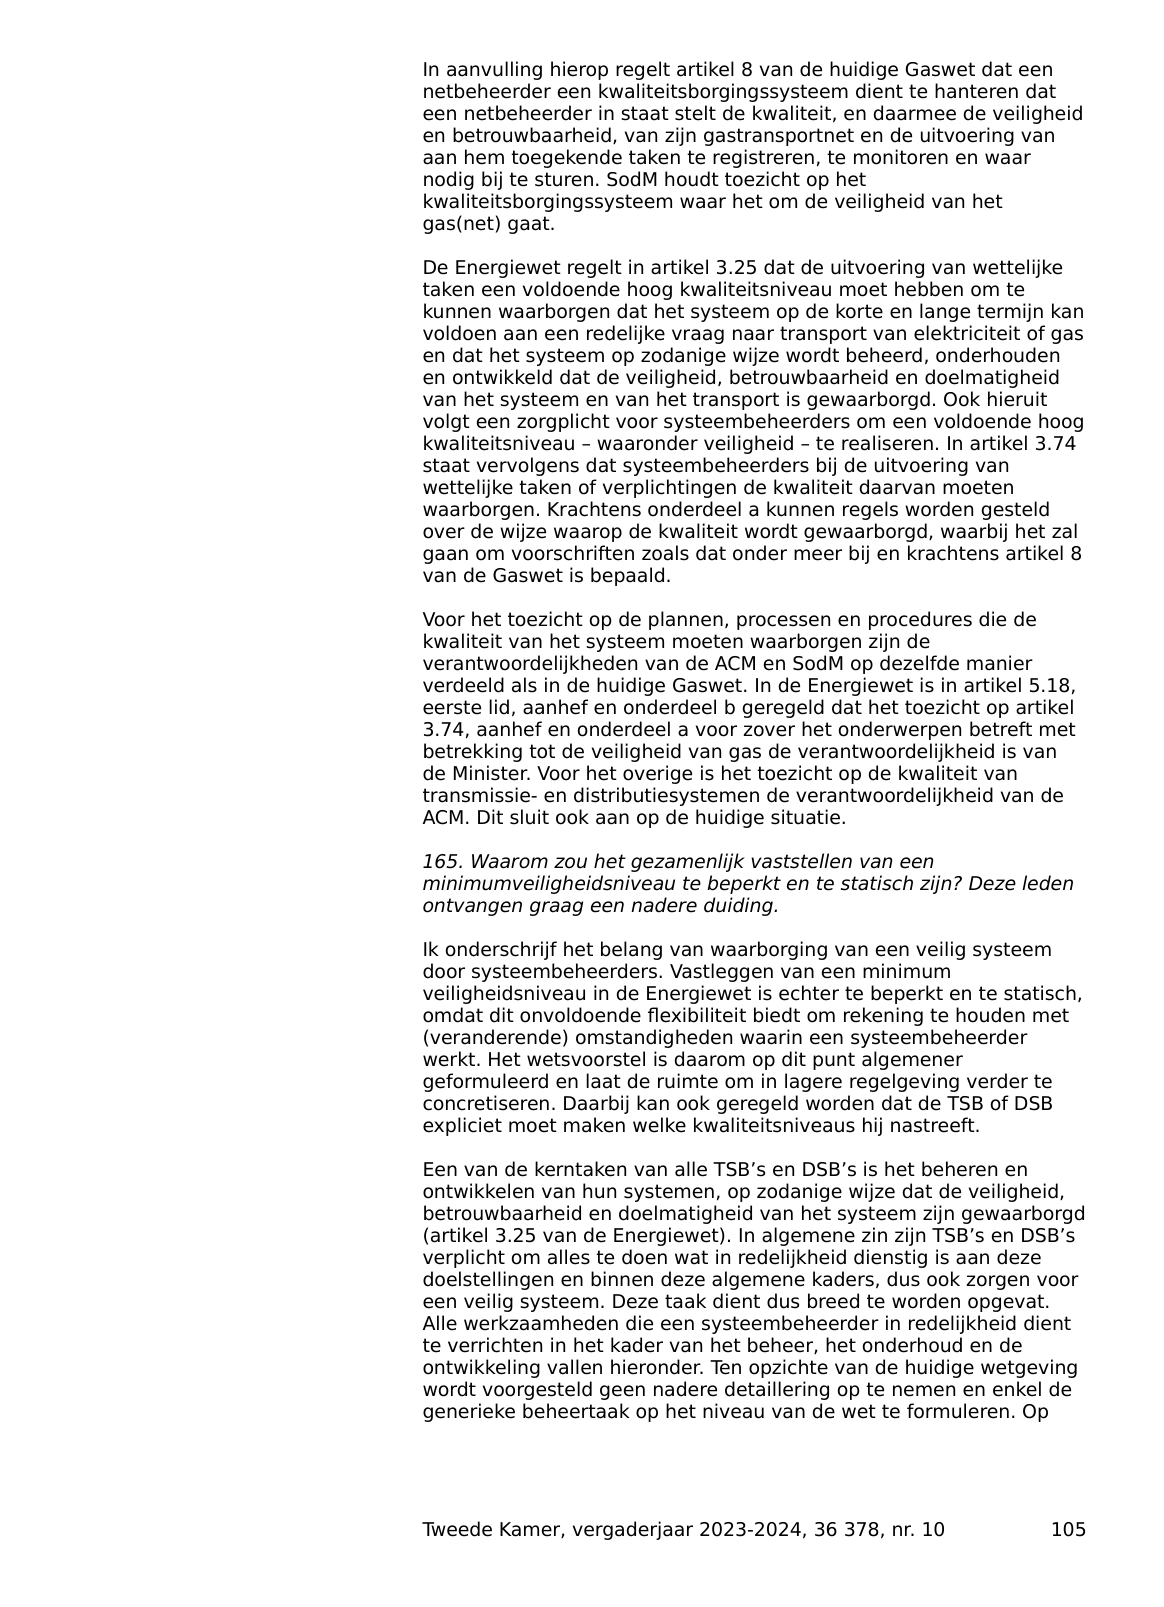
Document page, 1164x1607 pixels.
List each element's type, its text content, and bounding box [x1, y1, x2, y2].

text In aanvulling hierop regelt artikel 8 van de huidige Gaswet dat een netbeheerder een kwaliteitsborgingssysteem dient te hanteren dat een netbeheerder in staat stelt de kwaliteit, en daarmee de veiligheid en betrouwbaarheid, van zijn gastransportnet en de uitvoering van aan hem toegekende taken te registreren, te monitoren en waar nodig bij te sturen. SodM houdt toezicht op het kwaliteitsborgingssysteem waar het om de veiligheid van het gas(net) gaat. [422, 59, 1087, 235]
subtitle 165. Waarom zou het gezamenlijk vaststellen van een minimumveiligheidsniveau te beperkt en te statisch zijn? Deze leden ontvangen graag een nadere duiding. [422, 851, 1087, 917]
text Voor het toezicht op de plannen, processen en procedures die de kwaliteit van het systeem moeten waarborgen zijn de verantwoordelijkheden van de ACM en SodM op dezelfde manier verdeeld als in de huidige Gaswet. In de Energiewet is in artikel 5.18, eerste lid, aanhef en onderdeel b geregeld dat het toezicht op artikel 3.74, aanhef en onderdeel a voor zover het onderwerpen betreft met betrekking tot de veiligheid van gas de verantwoordelijkheid is van de Minister. Voor het overige is het toezicht op de kwaliteit van transmissie- en distributiesystemen de verantwoordelijkheid van de ACM. Dit sluit ook aan op de huidige situatie. [422, 609, 1087, 829]
text Ik onderschrijf het belang van waarborging van een veilig systeem door systeembeheerders. Vastleggen van een minimum veiligheidsniveau in de Energiewet is echter te beperkt en te statisch, omdat dit onvoldoende flexibiliteit biedt om rekening te houden met (veranderende) omstandigheden waarin een systeembeheerder werkt. Het wetsvoorstel is daarom op dit punt algemener geformuleerd en laat de ruimte om in lagere regelgeving verder te concretiseren. Daarbij kan ook geregeld worden dat de TSB of DSB expliciet moet maken welke kwaliteitsniveaus hij nastreeft. [422, 939, 1087, 1137]
text De Energiewet regelt in artikel 3.25 dat de uitvoering van wettelijke taken een voldoende hoog kwaliteitsniveau moet hebben om te kunnen waarborgen dat het systeem op de korte en lange termijn kan voldoen aan een redelijke vraag naar transport van elektriciteit of gas en dat het systeem op zodanige wijze wordt beheerd, onderhouden en ontwikkeld dat de veiligheid, betrouwbaarheid en doelmatigheid van het systeem en van het transport is gewaarborgd. Ook hieruit volgt een zorgplicht voor systeembeheerders om een voldoende hoog kwaliteitsniveau – waaronder veiligheid – te realiseren. In artikel 3.74 staat vervolgens dat systeembeheerders bij de uitvoering van wettelijke taken of verplichtingen de kwaliteit daarvan moeten waarborgen. Krachtens onderdeel a kunnen regels worden gesteld over de wijze waarop de kwaliteit wordt gewaarborgd, waarbij het zal gaan om voorschriften zoals dat onder meer bij en krachtens artikel 8 van de Gaswet is bepaald. [422, 257, 1087, 587]
text Een van de kerntaken van alle TSB’s en DSB’s is het beheren en ontwikkelen van hun systemen, op zodanige wijze dat de veiligheid, betrouwbaarheid en doelmatigheid van het systeem zijn gewaarborgd (artikel 3.25 van de Energiewet). In algemene zin zijn TSB’s en DSB’s verplicht om alles te doen wat in redelijkheid dienstig is aan deze doelstellingen en binnen deze algemene kaders, dus ook zorgen voor een veilig systeem. Deze taak dient dus breed te worden opgevat. Alle werkzaamheden die een systeembeheerder in redelijkheid dient te verrichten in het kader van het beheer, het onderhoud en de ontwikkeling vallen hieronder. Ten opzichte van de huidige wetgeving wordt voorgesteld geen nadere detaillering op te nemen en enkel de generieke beheertaak op het niveau van de wet te formuleren. Op [422, 1159, 1087, 1423]
